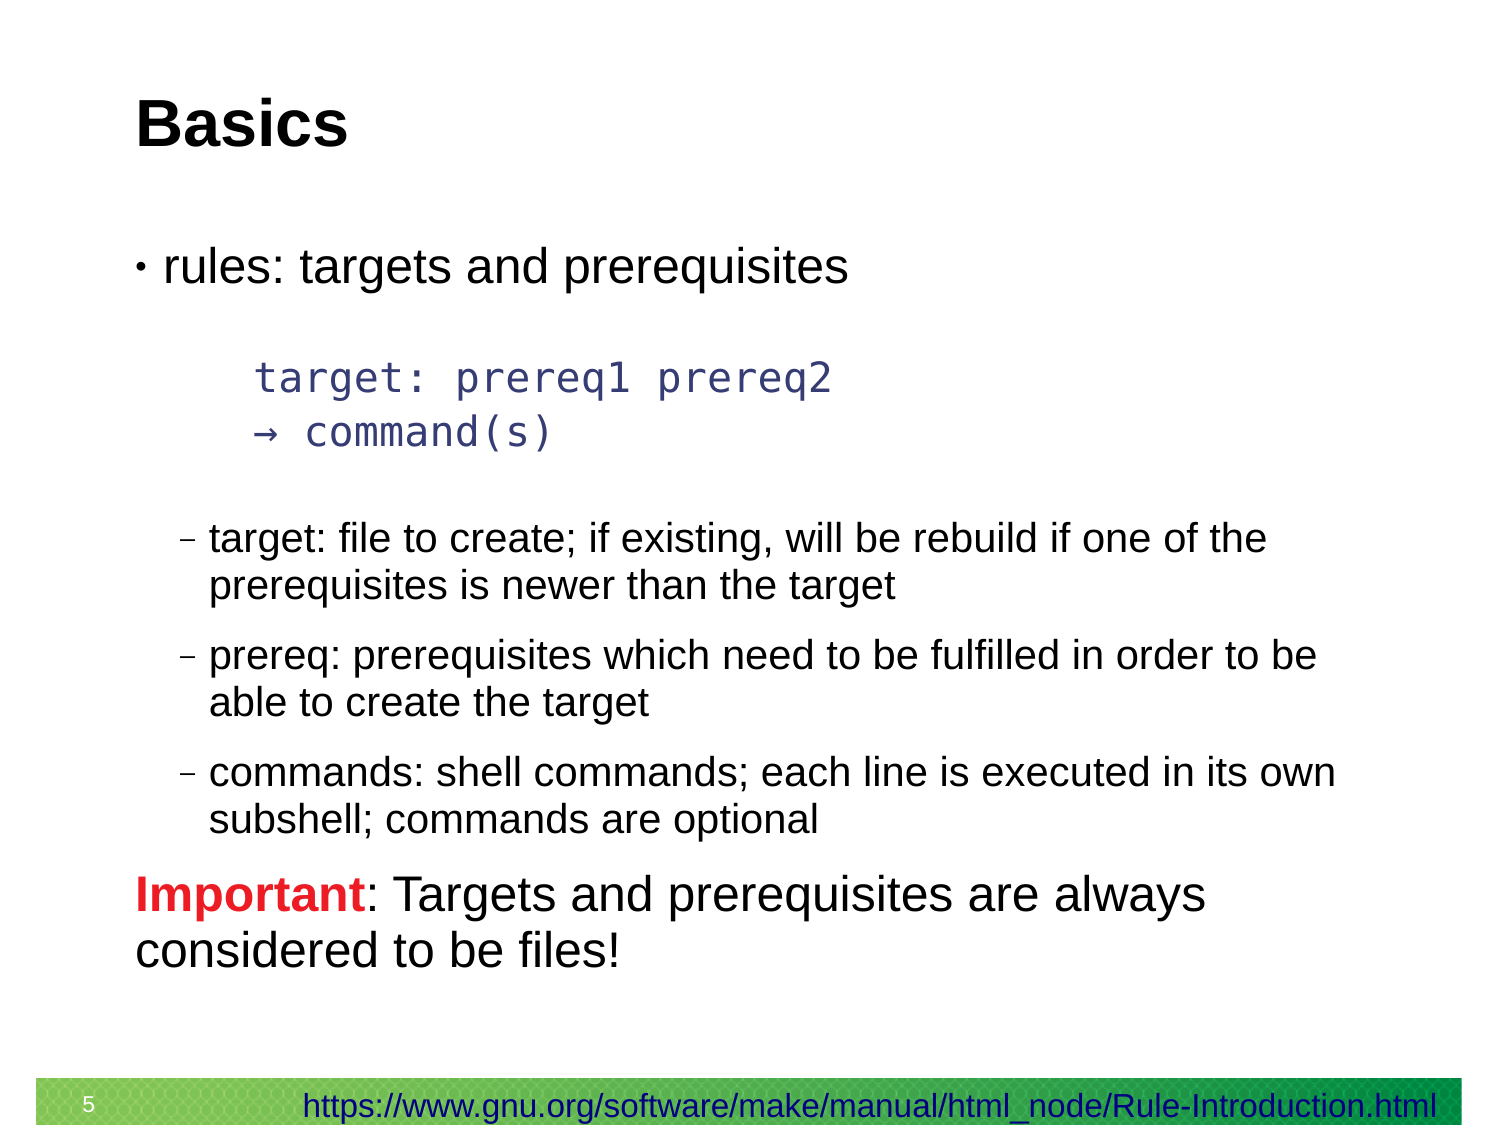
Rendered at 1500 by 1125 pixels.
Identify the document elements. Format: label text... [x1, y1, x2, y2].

title Basics [135, 41, 1372, 204]
text_box https://www.gnu.org/software/make/manual/html_node/Rule-Introduction.html [288, 1080, 1457, 1125]
list rules: targets and prerequisites target: prereq1 prereq2 → command(s) target: file to create; if existing, will be rebuild if one of the prerequisites is newer than the target prereq: prerequisites which need to be fulfilled in order to be able to create the target commands: shell commands; each line is executed in its own subshell; commands are optional Important: Targets and prerequisites are always considered to be files! [135, 238, 1372, 982]
picture [36, 1078, 1462, 1125]
